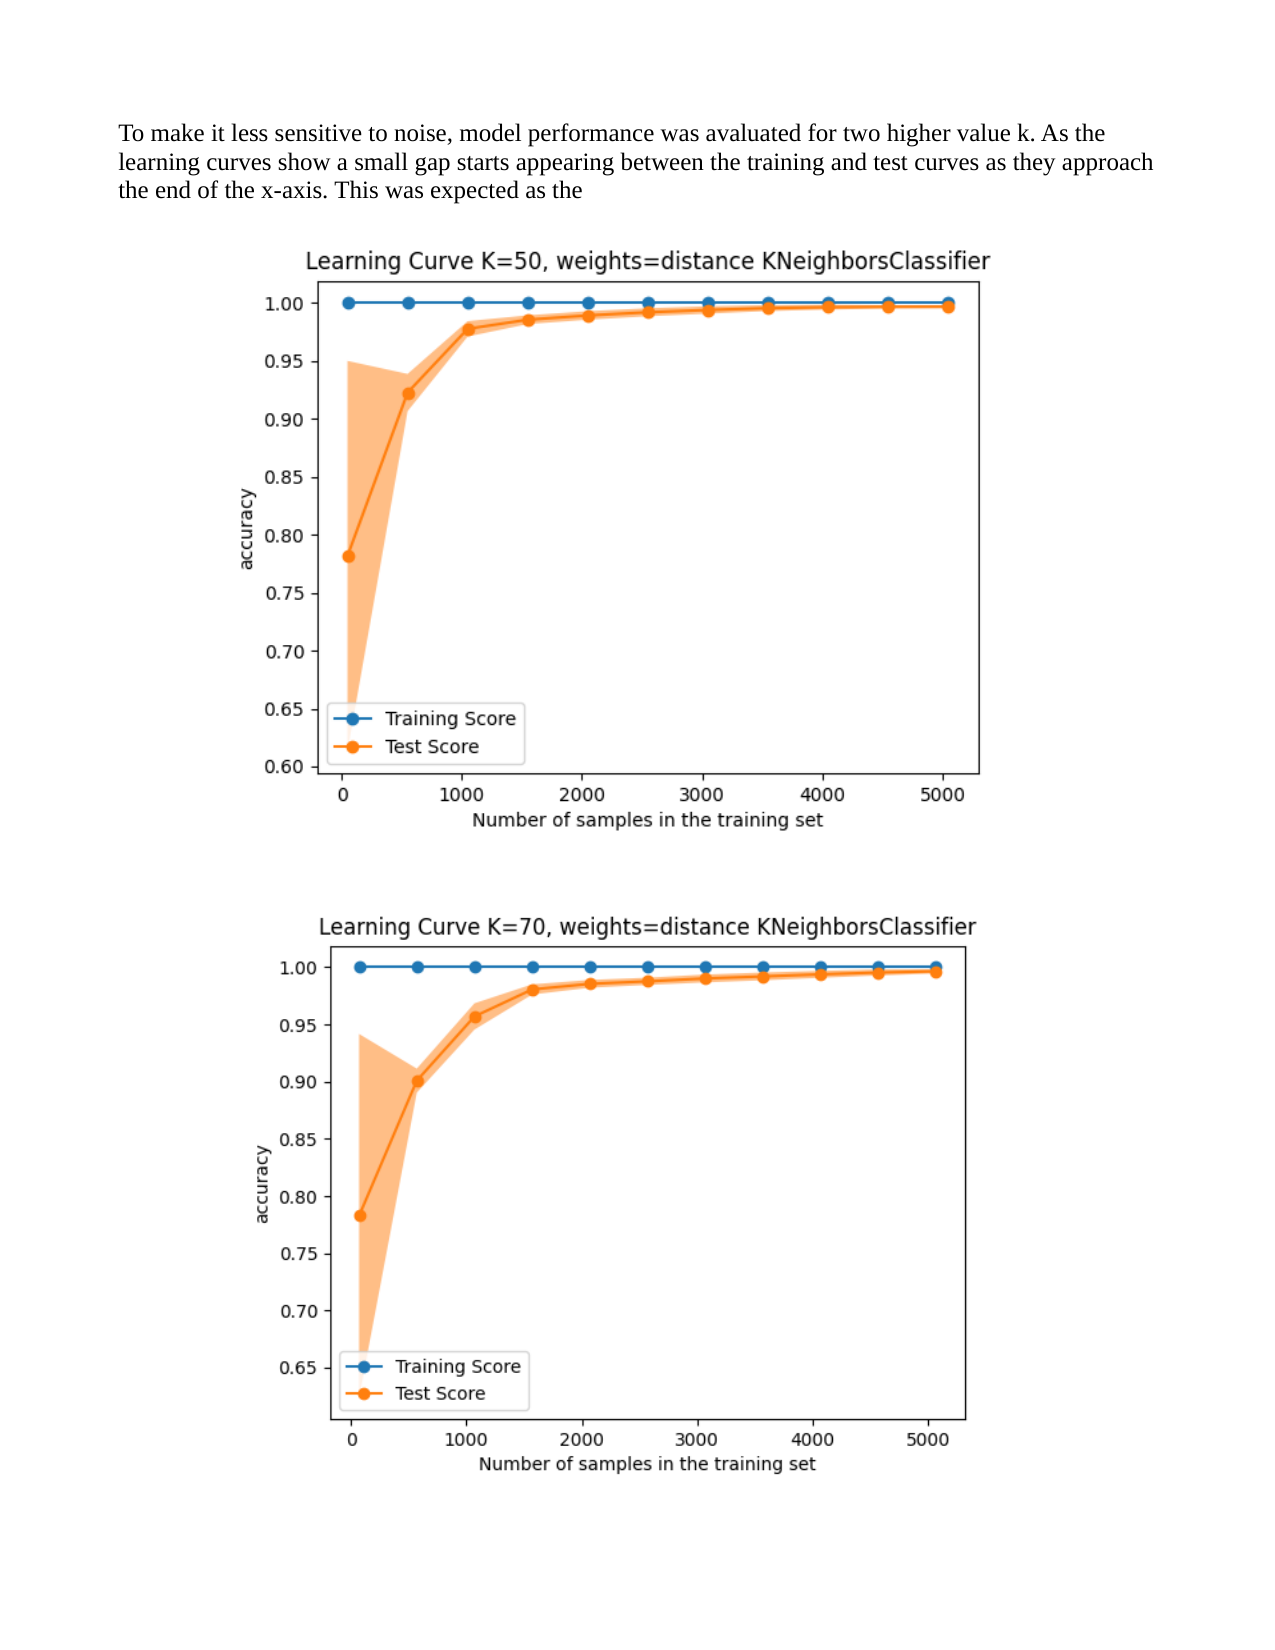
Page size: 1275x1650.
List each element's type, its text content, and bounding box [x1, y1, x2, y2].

picture [228, 872, 1047, 1487]
text To make it less sensitive to noise, model performance was avaluated for two higher value k. As the learning curves show a small gap starts appearing between the training and test curves as they approach the end of the x-axis. This was expected as the [118, 118, 1157, 204]
picture [211, 204, 1064, 844]
